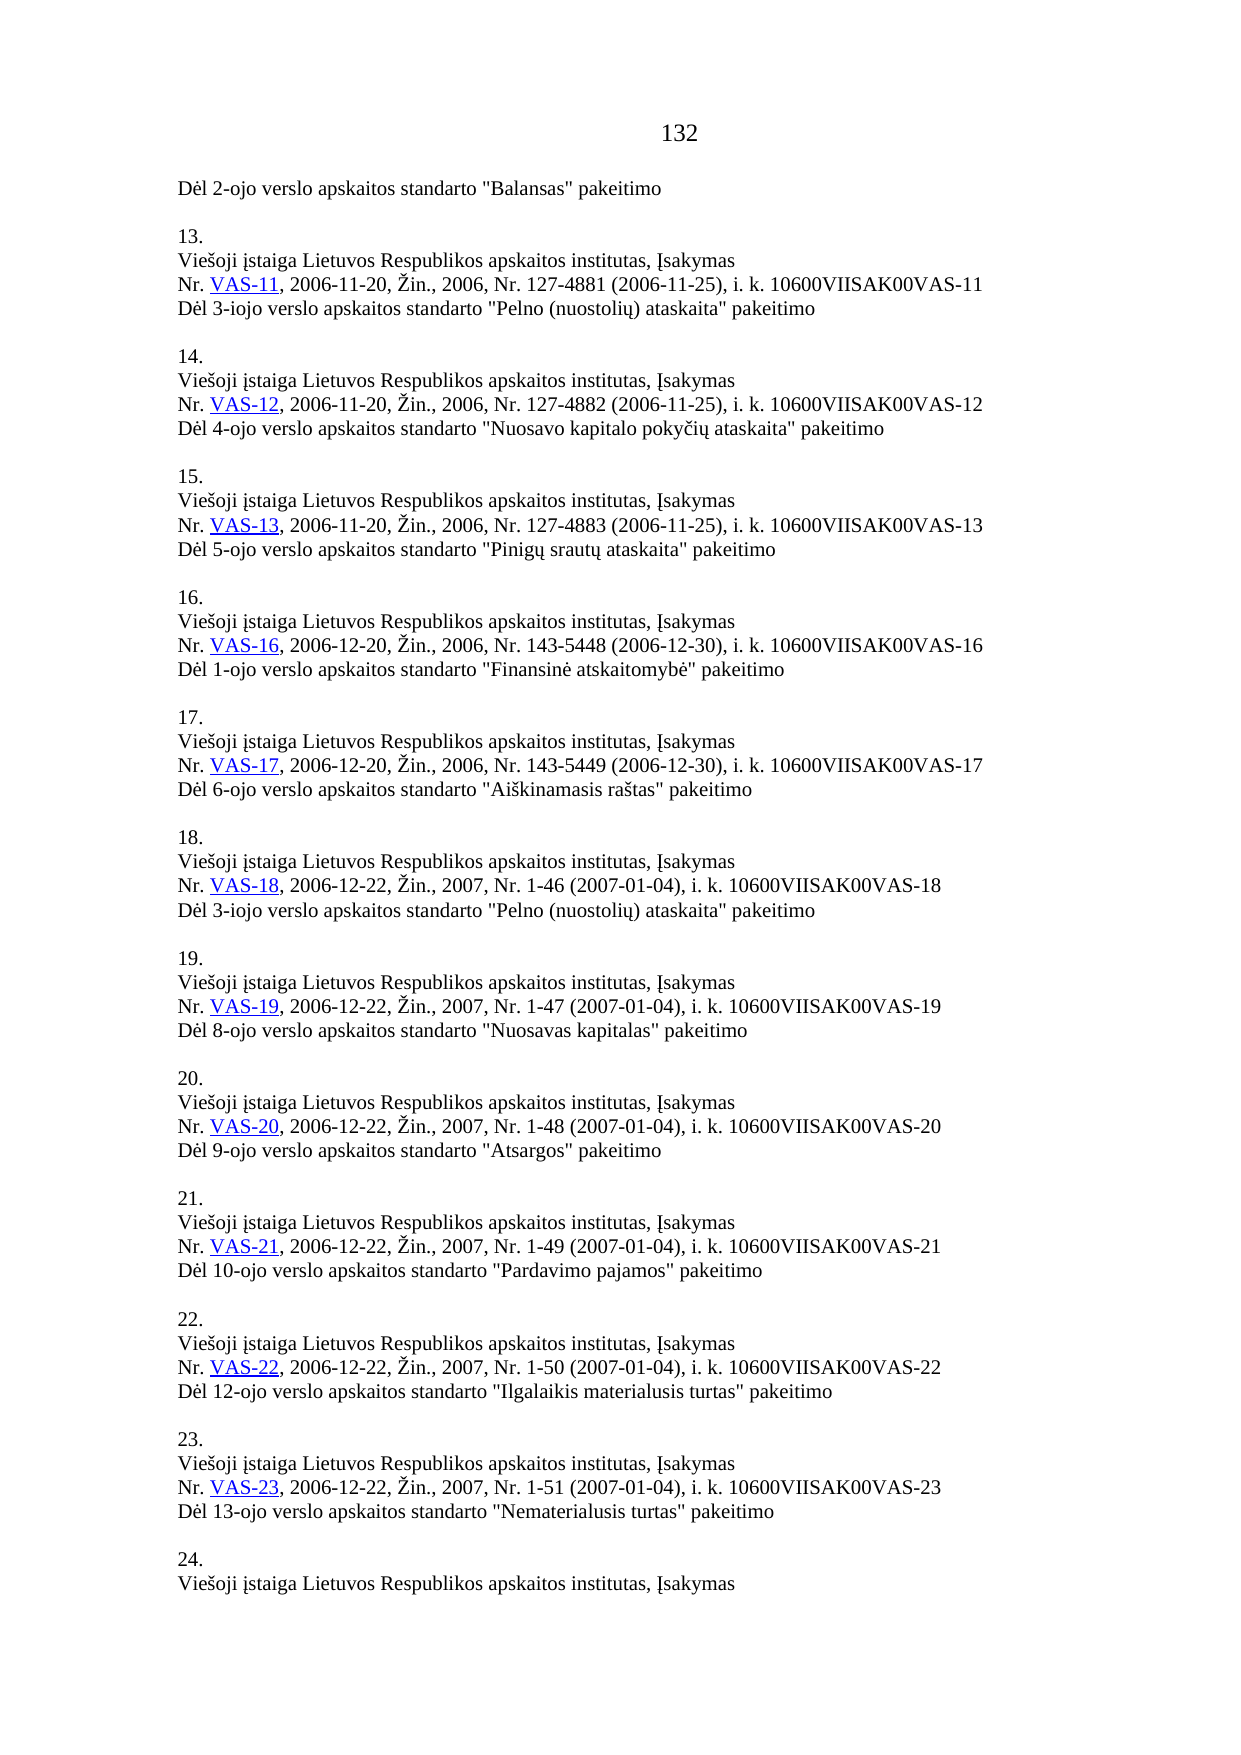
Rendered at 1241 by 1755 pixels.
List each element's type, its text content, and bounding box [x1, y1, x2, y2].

text Viešoji įstaiga Lietuvos Respublikos apskaitos institutas, Įsakymas [177, 1090, 1181, 1114]
text 15. [177, 464, 1181, 488]
text Dėl 12-ojo verslo apskaitos standarto "Ilgalaikis materialusis turtas" pakeitimo [177, 1379, 1181, 1403]
text Nr. VAS-20, 2006-12-22, Žin., 2007, Nr. 1-48 (2007-01-04), i. k. 10600VIISAK00VAS-20 [177, 1114, 1181, 1138]
text 16. [177, 585, 1181, 609]
text Dėl 4-ojo verslo apskaitos standarto "Nuosavo kapitalo pokyčių ataskaita" pakeitimo [177, 416, 1181, 440]
text Nr. VAS-11, 2006-11-20, Žin., 2006, Nr. 127-4881 (2006-11-25), i. k. 10600VIISAK00VAS-11 [177, 272, 1181, 296]
text Nr. VAS-16, 2006-12-20, Žin., 2006, Nr. 143-5448 (2006-12-30), i. k. 10600VIISAK00VAS-16 [177, 633, 1181, 657]
text Viešoji įstaiga Lietuvos Respublikos apskaitos institutas, Įsakymas [177, 488, 1181, 512]
text Dėl 1-ojo verslo apskaitos standarto "Finansinė atskaitomybė" pakeitimo [177, 657, 1181, 681]
text 20. [177, 1066, 1181, 1090]
text Viešoji įstaiga Lietuvos Respublikos apskaitos institutas, Įsakymas [177, 1210, 1181, 1234]
text Viešoji įstaiga Lietuvos Respublikos apskaitos institutas, Įsakymas [177, 729, 1181, 753]
text Dėl 5-ojo verslo apskaitos standarto "Pinigų srautų ataskaita" pakeitimo [177, 537, 1181, 561]
text Nr. VAS-12, 2006-11-20, Žin., 2006, Nr. 127-4882 (2006-11-25), i. k. 10600VIISAK00VAS-12 [177, 392, 1181, 416]
text 18. [177, 825, 1181, 849]
text Viešoji įstaiga Lietuvos Respublikos apskaitos institutas, Įsakymas [177, 849, 1181, 873]
text Viešoji įstaiga Lietuvos Respublikos apskaitos institutas, Įsakymas [177, 368, 1181, 392]
text Dėl 6-ojo verslo apskaitos standarto "Aiškinamasis raštas" pakeitimo [177, 777, 1181, 801]
text Nr. VAS-22, 2006-12-22, Žin., 2007, Nr. 1-50 (2007-01-04), i. k. 10600VIISAK00VAS-22 [177, 1355, 1181, 1379]
text 23. [177, 1427, 1181, 1451]
text Viešoji įstaiga Lietuvos Respublikos apskaitos institutas, Įsakymas [177, 1331, 1181, 1355]
text Nr. VAS-17, 2006-12-20, Žin., 2006, Nr. 143-5449 (2006-12-30), i. k. 10600VIISAK00VAS-17 [177, 753, 1181, 777]
text Nr. VAS-23, 2006-12-22, Žin., 2007, Nr. 1-51 (2007-01-04), i. k. 10600VIISAK00VAS-23 [177, 1475, 1181, 1499]
text 21. [177, 1186, 1181, 1210]
text Nr. VAS-19, 2006-12-22, Žin., 2007, Nr. 1-47 (2007-01-04), i. k. 10600VIISAK00VAS-19 [177, 994, 1181, 1018]
text 24. [177, 1547, 1181, 1571]
text 22. [177, 1307, 1181, 1331]
text Dėl 9-ojo verslo apskaitos standarto "Atsargos" pakeitimo [177, 1138, 1181, 1162]
text Dėl 3-iojo verslo apskaitos standarto "Pelno (nuostolių) ataskaita" pakeitimo [177, 897, 1181, 922]
text 13. [177, 224, 1181, 248]
text Dėl 3-iojo verslo apskaitos standarto "Pelno (nuostolių) ataskaita" pakeitimo [177, 296, 1181, 320]
text Viešoji įstaiga Lietuvos Respublikos apskaitos institutas, Įsakymas [177, 1451, 1181, 1475]
text Nr. VAS-21, 2006-12-22, Žin., 2007, Nr. 1-49 (2007-01-04), i. k. 10600VIISAK00VAS-21 [177, 1234, 1181, 1258]
text Viešoji įstaiga Lietuvos Respublikos apskaitos institutas, Įsakymas [177, 248, 1181, 272]
text 14. [177, 344, 1181, 368]
text 17. [177, 705, 1181, 729]
text Viešoji įstaiga Lietuvos Respublikos apskaitos institutas, Įsakymas [177, 609, 1181, 633]
text 19. [177, 946, 1181, 970]
text Dėl 13-ojo verslo apskaitos standarto "Nematerialusis turtas" pakeitimo [177, 1499, 1181, 1523]
text Nr. VAS-18, 2006-12-22, Žin., 2007, Nr. 1-46 (2007-01-04), i. k. 10600VIISAK00VAS-18 [177, 873, 1181, 897]
text Viešoji įstaiga Lietuvos Respublikos apskaitos institutas, Įsakymas [177, 1571, 1181, 1595]
text Dėl 2-ojo verslo apskaitos standarto "Balansas" pakeitimo [177, 176, 1181, 200]
text Dėl 10-ojo verslo apskaitos standarto "Pardavimo pajamos" pakeitimo [177, 1258, 1181, 1282]
text Dėl 8-ojo verslo apskaitos standarto "Nuosavas kapitalas" pakeitimo [177, 1018, 1181, 1042]
text Nr. VAS-13, 2006-11-20, Žin., 2006, Nr. 127-4883 (2006-11-25), i. k. 10600VIISAK00VAS-13 [177, 512, 1181, 537]
text Viešoji įstaiga Lietuvos Respublikos apskaitos institutas, Įsakymas [177, 970, 1181, 994]
